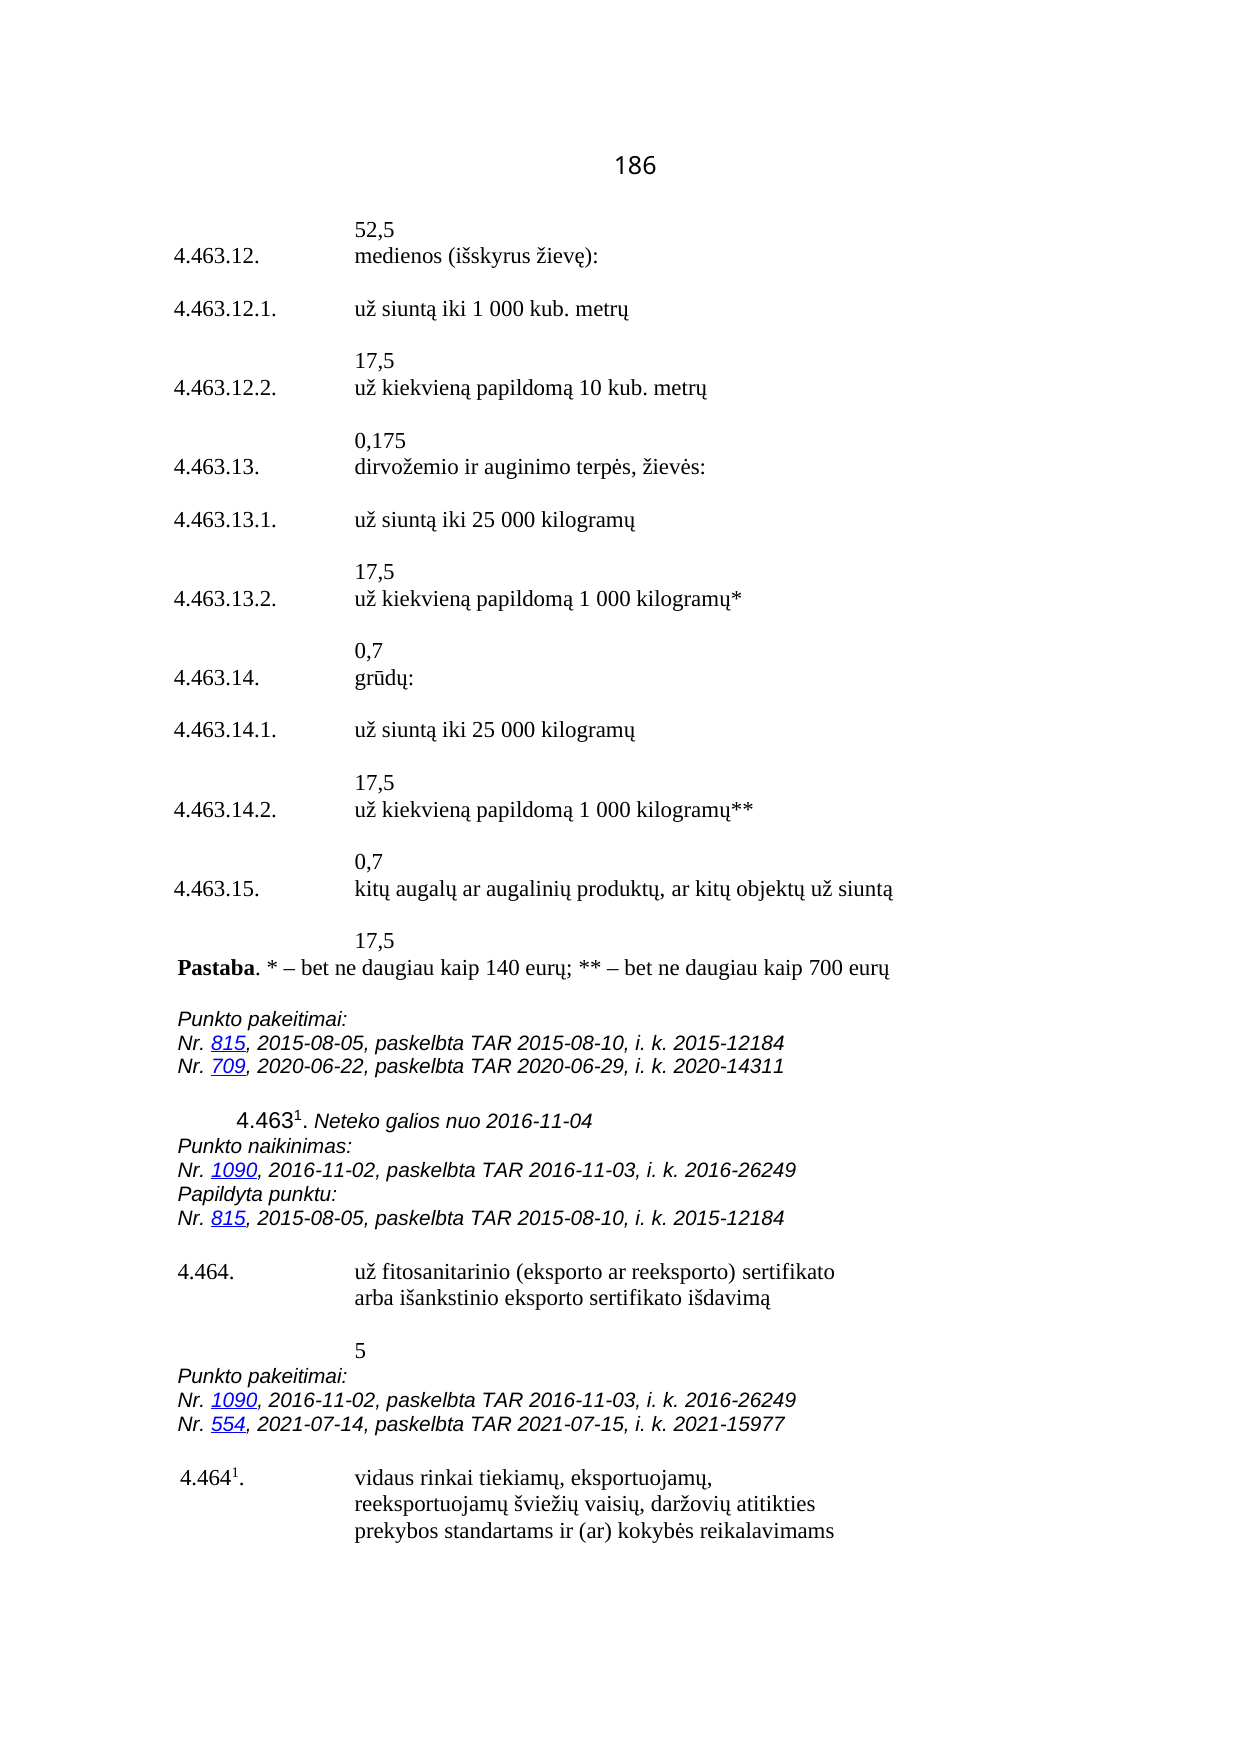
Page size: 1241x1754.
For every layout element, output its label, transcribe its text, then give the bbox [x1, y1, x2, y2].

text 4.463.14.2. už kiekvieną papildomą 1 000 kilogramų** 0,7 [174, 796, 1004, 875]
text 4.463.12.1. už siuntą iki 1 000 kub. metrų 17,5 [174, 295, 1004, 374]
text 4.463.14. grūdų: [174, 664, 1004, 717]
text 4.463.12.2. už kiekvieną papildomą 10 kub. metrų 0,175 [174, 374, 1004, 453]
text 4.4641. vidaus rinkai tiekiamų, eksportuojamų, reeksportuojamų šviežių vaisių, daržovių atitikties prekybos standartams ir (ar) kokybės reikalavimams [180, 1464, 856, 1543]
text Nr. 554, 2021-07-14, paskelbta TAR 2021-07-15, i. k. 2021-15977 [177, 1411, 1092, 1435]
text Punkto naikinimas: [177, 1133, 1092, 1157]
text Punkto pakeitimai: [177, 1006, 1092, 1030]
text Punkto pakeitimai: [177, 1363, 1092, 1387]
text 4.463.13. dirvožemio ir auginimo terpės, žievės: [174, 453, 1004, 506]
text 52,5 [174, 216, 1004, 242]
text 4.463.13.2. už kiekvieną papildomą 1 000 kilogramų* 0,7 [174, 585, 1004, 664]
text 4.463.14.1. už siuntą iki 25 000 kilogramų 17,5 [174, 717, 1004, 796]
text Nr. 815, 2015-08-05, paskelbta TAR 2015-08-10, i. k. 2015-12184 [177, 1030, 1092, 1054]
text Nr. 1090, 2016-11-02, paskelbta TAR 2016-11-03, i. k. 2016-26249 [177, 1387, 1092, 1411]
text Pastaba. * – bet ne daugiau kaip 140 eurų; ** – bet ne daugiau kaip 700 eurų [174, 954, 945, 1006]
text 4.4631. Neteko galios nuo 2016-11-04 [177, 1107, 1092, 1133]
text 4.464. už fitosanitarinio (eksporto ar reeksporto) sertifikato arba išankstinio eksporto sertifikato išdavimą 5 [177, 1258, 841, 1363]
text 4.463.13.1. už siuntą iki 25 000 kilogramų 17,5 [174, 506, 1004, 585]
text 4.463.12. medienos (išskyrus žievę): [174, 242, 1004, 295]
text Nr. 709, 2020-06-22, paskelbta TAR 2020-06-29, i. k. 2020-14311 [177, 1054, 1092, 1078]
text 4.463.15. kitų augalų ar augalinių produktų, ar kitų objektų už siuntą 17,5 [174, 875, 1004, 954]
text Nr. 1090, 2016-11-02, paskelbta TAR 2016-11-03, i. k. 2016-26249 [177, 1157, 1092, 1181]
text Papildyta punktu: [177, 1181, 1092, 1205]
text Nr. 815, 2015-08-05, paskelbta TAR 2015-08-10, i. k. 2015-12184 [177, 1205, 1092, 1229]
